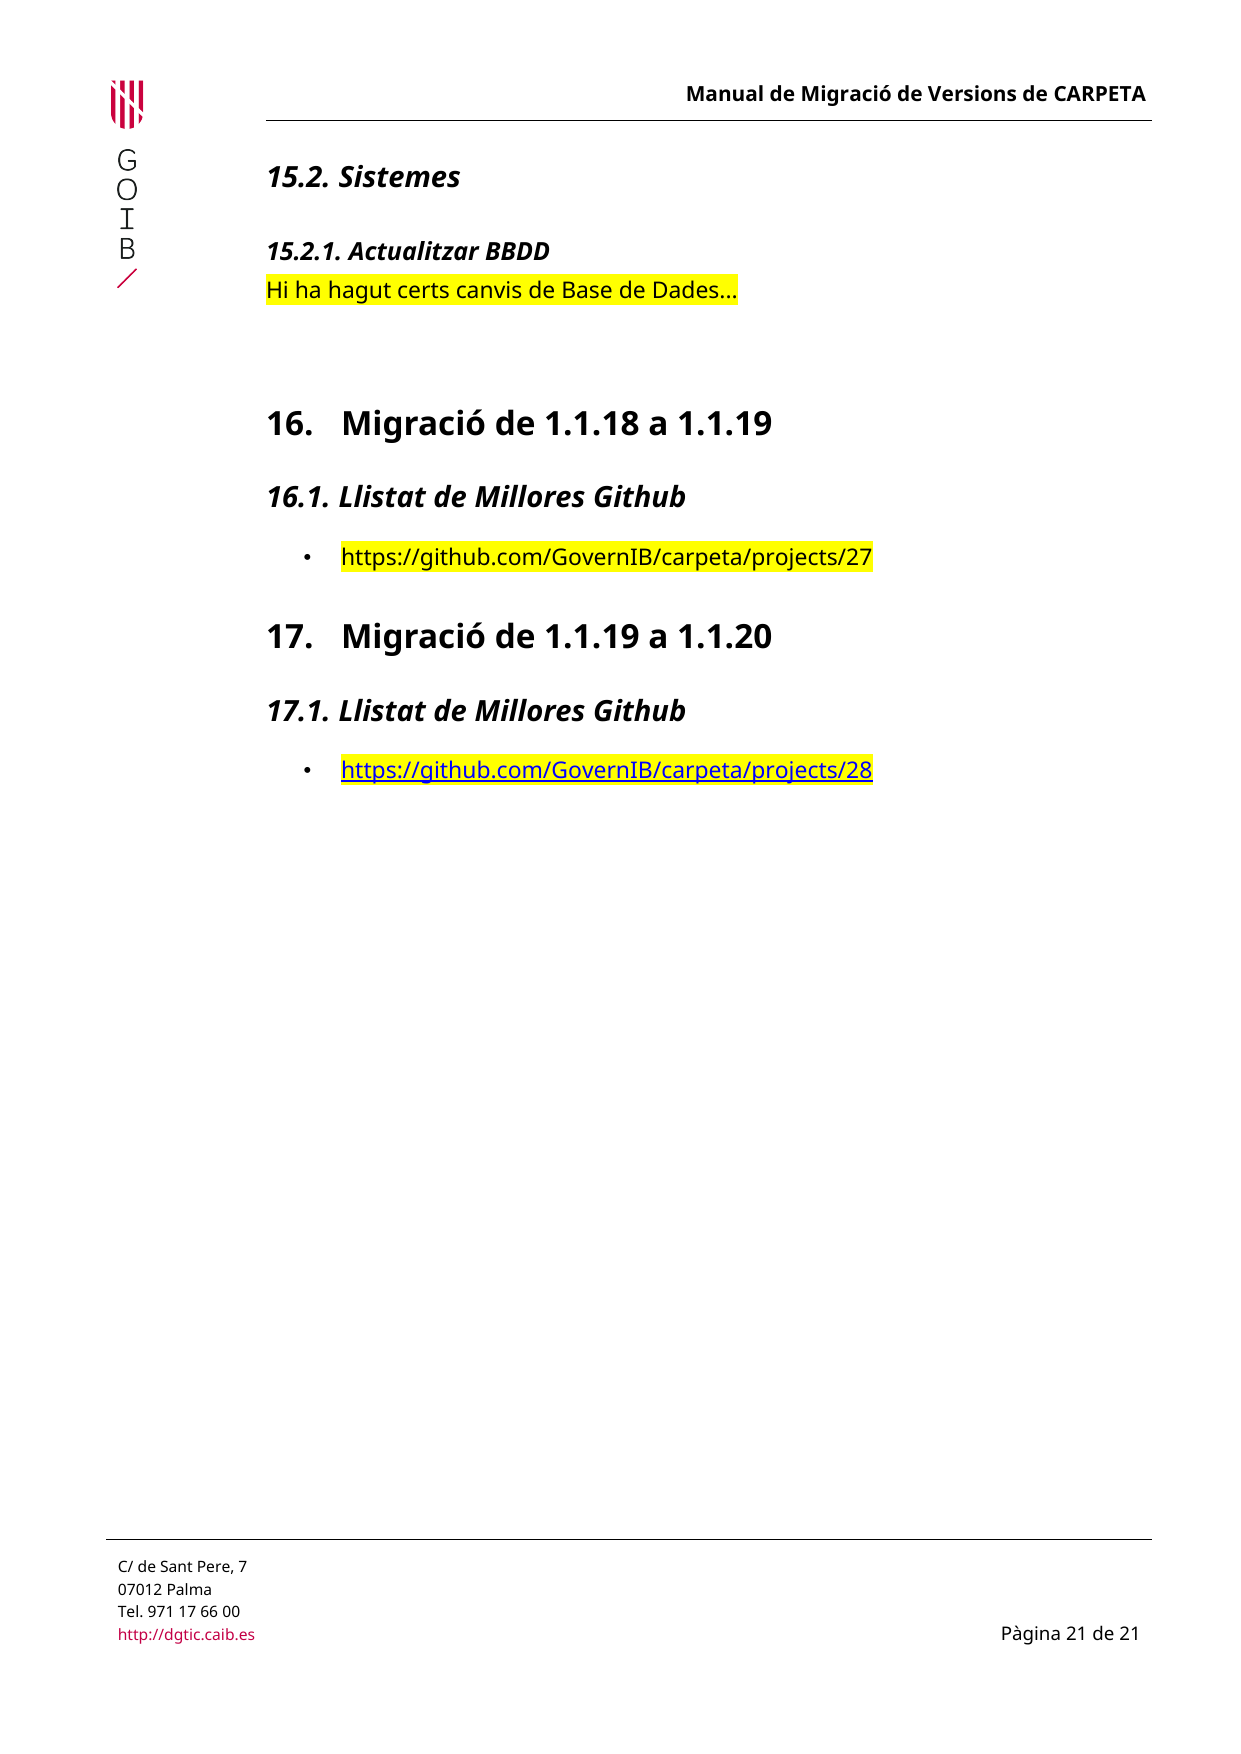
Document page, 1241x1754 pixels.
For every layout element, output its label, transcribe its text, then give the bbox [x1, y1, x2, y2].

subtitle Actualitzar BBDD [266, 234, 1152, 268]
subtitle Migració de 1.1.18 a 1.1.19 [266, 400, 1152, 445]
subtitle Migració de 1.1.19 a 1.1.20 [266, 613, 1152, 659]
list Hi ha hagut certs canvis de Base de Dades... [266, 274, 1152, 305]
subtitle Llistat de Millores Github [266, 477, 1152, 516]
list https://github.com/GovernIB/carpeta/projects/27 [303, 541, 1152, 572]
subtitle Sistemes [266, 156, 1152, 196]
picture [82, 57, 172, 319]
subtitle Llistat de Millores Github [266, 690, 1152, 730]
list https://github.com/GovernIB/carpeta/projects/28 [303, 754, 1152, 785]
